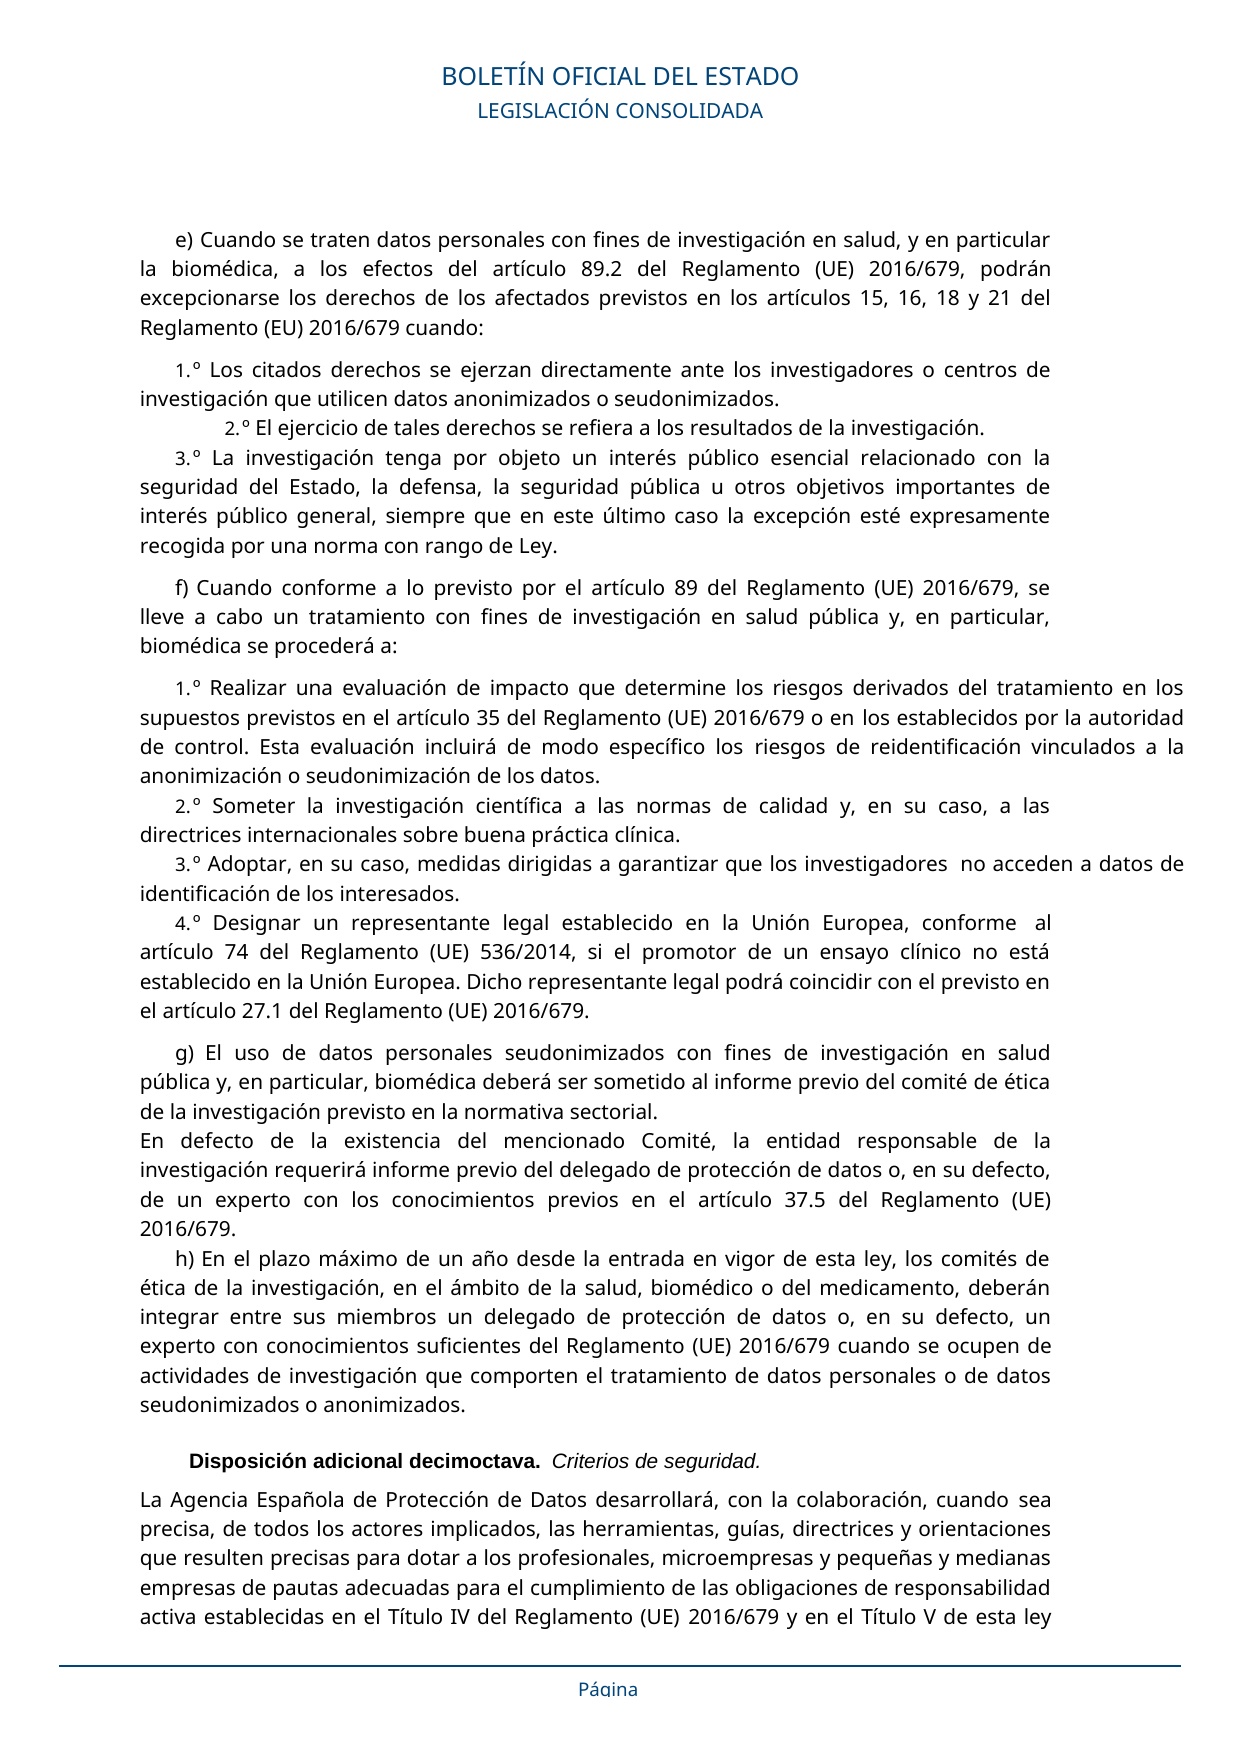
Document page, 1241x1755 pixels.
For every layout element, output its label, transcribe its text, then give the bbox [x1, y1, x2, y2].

list Cuando conforme a lo previsto por el artículo 89 del Reglamento (UE) 2016/679, se lleve a cabo un tratamiento con fines de investigación en salud pública y, en particular, biomédica se procederá a: [139, 573, 1052, 660]
list º La investigación tenga por objeto un interés público esencial relacionado con la seguridad del Estado, la defensa, la seguridad pública u otros objetivos importantes de interés público general, siempre que en este último caso la excepción esté expresamente recogida por una norma con rango de Ley. [139, 443, 1052, 559]
list º Los citados derechos se ejerzan directamente ante los investigadores o centros de investigación que utilicen datos anonimizados o seudonimizados. [139, 355, 1052, 412]
list º Someter la investigación científica a las normas de calidad y, en su caso, a las directrices internacionales sobre buena práctica clínica. [139, 791, 1052, 848]
list º El ejercicio de tales derechos se refiera a los resultados de la investigación. [224, 413, 1184, 442]
list º Designar un representante legal establecido en la Unión Europea, conforme al artículo 74 del Reglamento (UE) 536/2014, si el promotor de un ensayo clínico no está establecido en la Unión Europea. Dicho representante legal podrá coincidir con el previsto en el artículo 27.1 del Reglamento (UE) 2016/679. [139, 908, 1052, 1024]
list En el plazo máximo de un año desde la entrada en vigor de esta ley, los comités de ética de la investigación, en el ámbito de la salud, biomédico o del medicamento, deberán integrar entre sus miembros un delegado de protección de datos o, en su defecto, un experto con conocimientos suficientes del Reglamento (UE) 2016/679 cuando se ocupen de actividades de investigación que comporten el tratamiento de datos personales o de datos seudonimizados o anonimizados. [139, 1244, 1052, 1418]
list Cuando se traten datos personales con fines de investigación en salud, y en particular la biomédica, a los efectos del artículo 89.2 del Reglamento (UE) 2016/679, podrán excepcionarse los derechos de los afectados previstos en los artículos 15, 16, 18 y 21 del Reglamento (EU) 2016/679 cuando: [139, 225, 1052, 341]
text Disposición adicional decimoctava. Criterios de seguridad. [189, 1448, 1184, 1472]
list º Adoptar, en su caso, medidas dirigidas a garantizar que los investigadores no acceden a datos de identificación de los interesados. [139, 849, 1184, 907]
text En defecto de la existencia del mencionado Comité, la entidad responsable de la investigación requerirá informe previo del delegado de protección de datos o, en su defecto, de un experto con los conocimientos previos en el artículo 37.5 del Reglamento (UE) 2016/679. [139, 1126, 1052, 1242]
list El uso de datos personales seudonimizados con fines de investigación en salud pública y, en particular, biomédica deberá ser sometido al informe previo del comité de ética de la investigación previsto en la normativa sectorial. [139, 1038, 1052, 1125]
text La Agencia Española de Protección de Datos desarrollará, con la colaboración, cuando sea precisa, de todos los actores implicados, las herramientas, guías, directrices y orientaciones que resulten precisas para dotar a los profesionales, microempresas y pequeñas y medianas empresas de pautas adecuadas para el cumplimiento de las obligaciones de responsabilidad activa establecidas en el Título IV del Reglamento (UE) 2016/679 y en el Título V de esta ley [139, 1485, 1052, 1630]
list º Realizar una evaluación de impacto que determine los riesgos derivados del tratamiento en los supuestos previstos en el artículo 35 del Reglamento (UE) 2016/679 o en los establecidos por la autoridad de control. Esta evaluación incluirá de modo específico los riesgos de reidentificación vinculados a la anonimización o seudonimización de los datos. [139, 673, 1184, 790]
